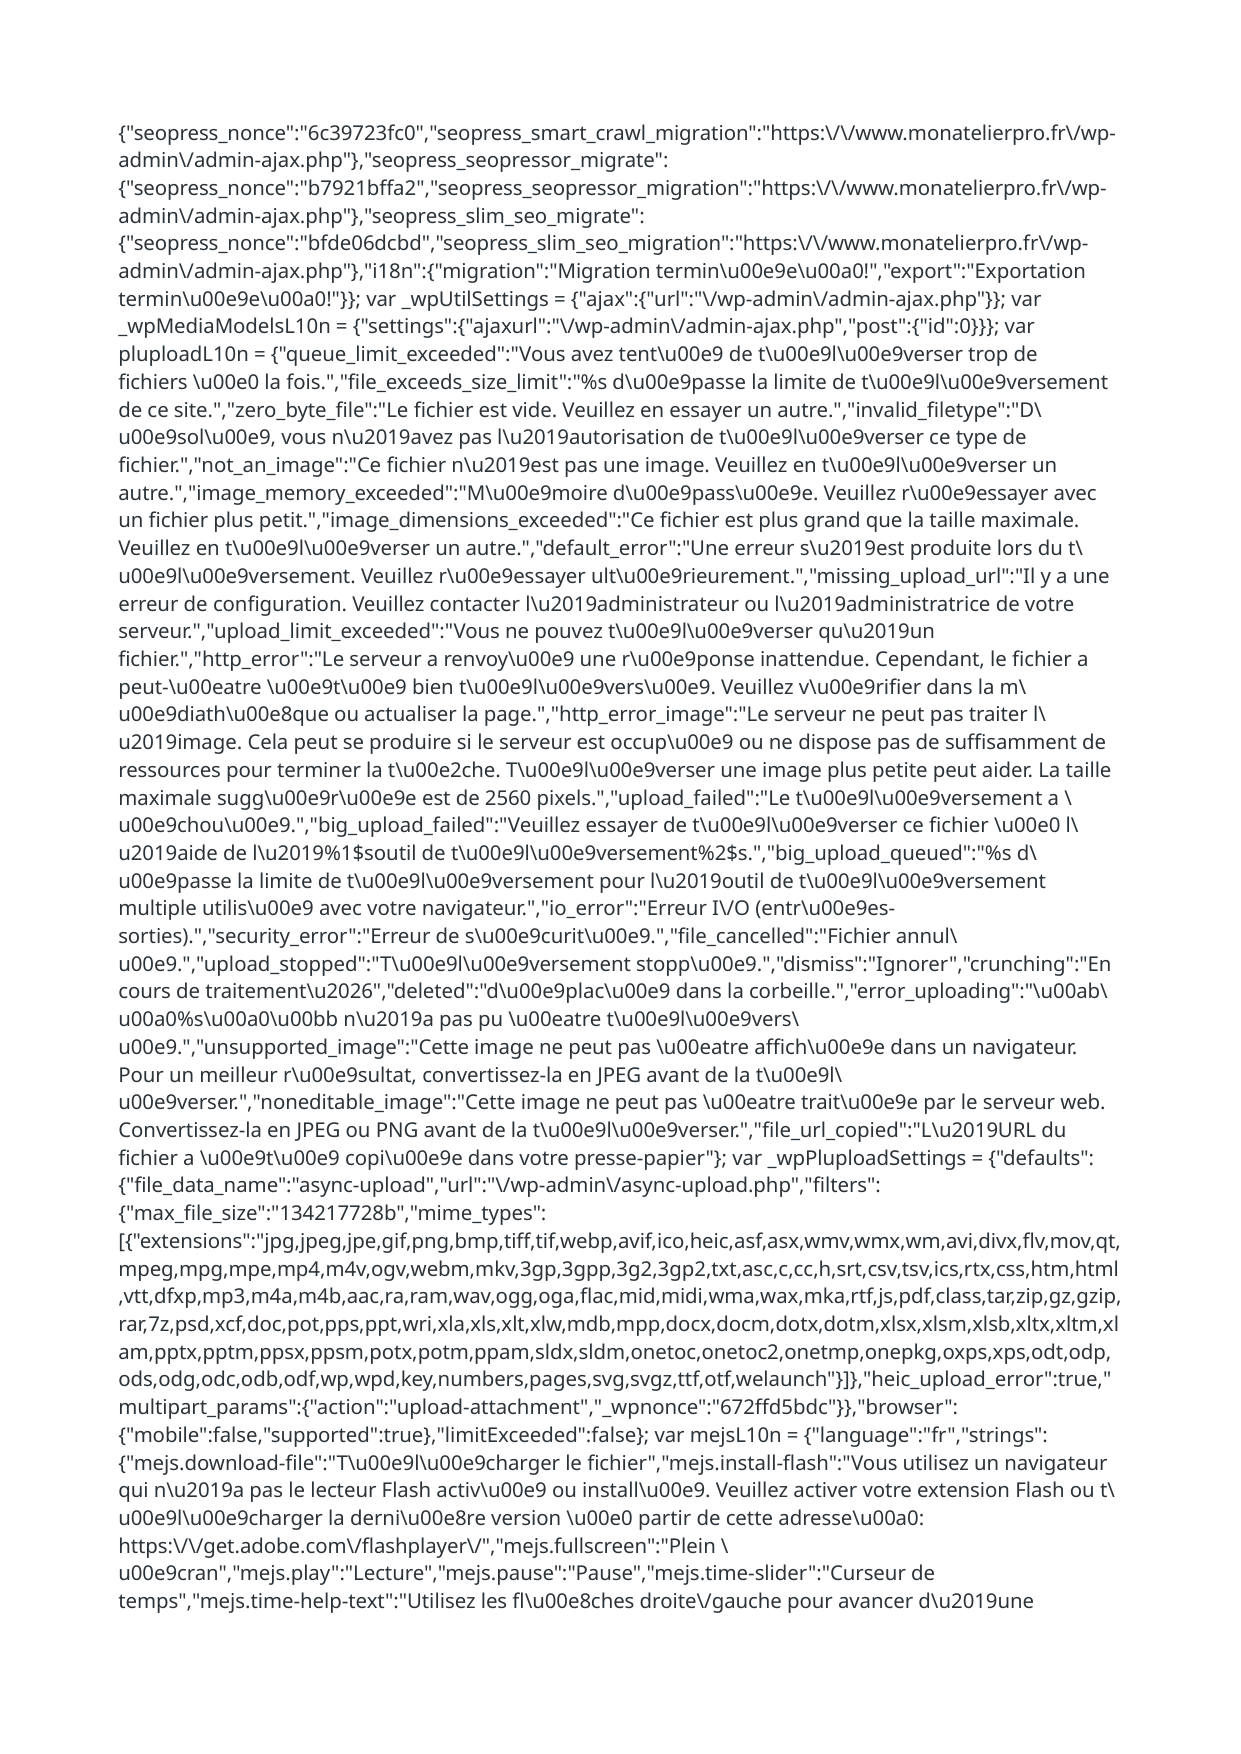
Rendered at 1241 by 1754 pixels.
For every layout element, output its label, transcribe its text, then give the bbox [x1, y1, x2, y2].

table_header {"seopress_nonce":"6c39723fc0","seopress_smart_crawl_migration":"https:\/\/www.monatelierpro.fr\/wp-admin\/admin-ajax.php"},"seopress_seopressor_migrate":{"seopress_nonce":"b7921bffa2","seopress_seopressor_migration":"https:\/\/www.monatelierpro.fr\/wp-admin\/admin-ajax.php"},"seopress_slim_seo_migrate":{"seopress_nonce":"bfde06dcbd","seopress_slim_seo_migration":"https:\/\/www.monatelierpro.fr\/wp-admin\/admin-ajax.php"},"i18n":{"migration":"Migration termin\u00e9e\u00a0!","export":"Exportation termin\u00e9e\u00a0!"}}; var _wpUtilSettings = {"ajax":{"url":"\/wp-admin\/admin-ajax.php"}}; var _wpMediaModelsL10n = {"settings":{"ajaxurl":"\/wp-admin\/admin-ajax.php","post":{"id":0}}}; var pluploadL10n = {"queue_limit_exceeded":"Vous avez tent\u00e9 de t\u00e9l\u00e9verser trop de fichiers \u00e0 la fois.","file_exceeds_size_limit":"%s d\u00e9passe la limite de t\u00e9l\u00e9versement de ce site.","zero_byte_file":"Le fichier est vide. Veuillez en essayer un autre.","invalid_filetype":"D\u00e9sol\u00e9, vous n\u2019avez pas l\u2019autorisation de t\u00e9l\u00e9verser ce type de fichier.","not_an_image":"Ce fichier n\u2019est pas une image. Veuillez en t\u00e9l\u00e9verser un autre.","image_memory_exceeded":"M\u00e9moire d\u00e9pass\u00e9e. Veuillez r\u00e9essayer avec un fichier plus petit.","image_dimensions_exceeded":"Ce fichier est plus grand que la taille maximale. Veuillez en t\u00e9l\u00e9verser un autre.","default_error":"Une erreur s\u2019est produite lors du t\u00e9l\u00e9versement. Veuillez r\u00e9essayer ult\u00e9rieurement.","missing_upload_url":"Il y a une erreur de configuration. Veuillez contacter l\u2019administrateur ou l\u2019administratrice de votre serveur.","upload_limit_exceeded":"Vous ne pouvez t\u00e9l\u00e9verser qu\u2019un fichier.","http_error":"Le serveur a renvoy\u00e9 une r\u00e9ponse inattendue. Cependant, le fichier a peut-\u00eatre \u00e9t\u00e9 bien t\u00e9l\u00e9vers\u00e9. Veuillez v\u00e9rifier dans la m\u00e9diath\u00e8que ou actualiser la page.","http_error_image":"Le serveur ne peut pas traiter l\u2019image. Cela peut se produire si le serveur est occup\u00e9 ou ne dispose pas de suffisamment de ressources pour terminer la t\u00e2che. T\u00e9l\u00e9verser une image plus petite peut aider. La taille maximale sugg\u00e9r\u00e9e est de 2560 pixels.","upload_failed":"Le t\u00e9l\u00e9versement a \u00e9chou\u00e9.","big_upload_failed":"Veuillez essayer de t\u00e9l\u00e9verser ce fichier \u00e0 l\u2019aide de l\u2019%1$soutil de t\u00e9l\u00e9versement%2$s.","big_upload_queued":"%s d\u00e9passe la limite de t\u00e9l\u00e9versement pour l\u2019outil de t\u00e9l\u00e9versement multiple utilis\u00e9 avec votre navigateur.","io_error":"Erreur I\/O (entr\u00e9es-sorties).","security_error":"Erreur de s\u00e9curit\u00e9.","file_cancelled":"Fichier annul\u00e9.","upload_stopped":"T\u00e9l\u00e9versement stopp\u00e9.","dismiss":"Ignorer","crunching":"En cours de traitement\u2026","deleted":"d\u00e9plac\u00e9 dans la corbeille.","error_uploading":"\u00ab\u00a0%s\u00a0\u00bb n\u2019a pas pu \u00eatre t\u00e9l\u00e9vers\u00e9.","unsupported_image":"Cette image ne peut pas \u00eatre affich\u00e9e dans un navigateur. Pour un meilleur r\u00e9sultat, convertissez-la en JPEG avant de la t\u00e9l\u00e9verser.","noneditable_image":"Cette image ne peut pas \u00eatre trait\u00e9e par le serveur web. Convertissez-la en JPEG ou PNG avant de la t\u00e9l\u00e9verser.","file_url_copied":"L\u2019URL du fichier a \u00e9t\u00e9 copi\u00e9e dans votre presse-papier"}; var _wpPluploadSettings = {"defaults":{"file_data_name":"async-upload","url":"\/wp-admin\/async-upload.php","filters":{"max_file_size":"134217728b","mime_types":[{"extensions":"jpg,jpeg,jpe,gif,png,bmp,tiff,tif,webp,avif,ico,heic,asf,asx,wmv,wmx,wm,avi,divx,flv,mov,qt,mpeg,mpg,mpe,mp4,m4v,ogv,webm,mkv,3gp,3gpp,3g2,3gp2,txt,asc,c,cc,h,srt,csv,tsv,ics,rtx,css,htm,html,vtt,dfxp,mp3,m4a,m4b,aac,ra,ram,wav,ogg,oga,flac,mid,midi,wma,wax,mka,rtf,js,pdf,class,tar,zip,gz,gzip,rar,7z,psd,xcf,doc,pot,pps,ppt,wri,xla,xls,xlt,xlw,mdb,mpp,docx,docm,dotx,dotm,xlsx,xlsm,xlsb,xltx,xltm,xlam,pptx,pptm,ppsx,ppsm,potx,potm,ppam,sldx,sldm,onetoc,onetoc2,onetmp,onepkg,oxps,xps,odt,odp,ods,odg,odc,odb,odf,wp,wpd,key,numbers,pages,svg,svgz,ttf,otf,welaunch"}]},"heic_upload_error":true,"multipart_params":{"action":"upload-attachment","_wpnonce":"672ffd5bdc"}},"browser":{"mobile":false,"supported":true},"limitExceeded":false}; var mejsL10n = {"language":"fr","strings":{"mejs.download-file":"T\u00e9l\u00e9charger le fichier","mejs.install-flash":"Vous utilisez un navigateur qui n\u2019a pas le lecteur Flash activ\u00e9 ou install\u00e9. Veuillez activer votre extension Flash ou t\u00e9l\u00e9charger la derni\u00e8re version \u00e0 partir de cette adresse\u00a0: https:\/\/get.adobe.com\/flashplayer\/","mejs.fullscreen":"Plein \u00e9cran","mejs.play":"Lecture","mejs.pause":"Pause","mejs.time-slider":"Curseur de temps","mejs.time-help-text":"Utilisez les fl\u00e8ches droite\/gauche pour avancer d\u2019une [118, 118, 1122, 1614]
